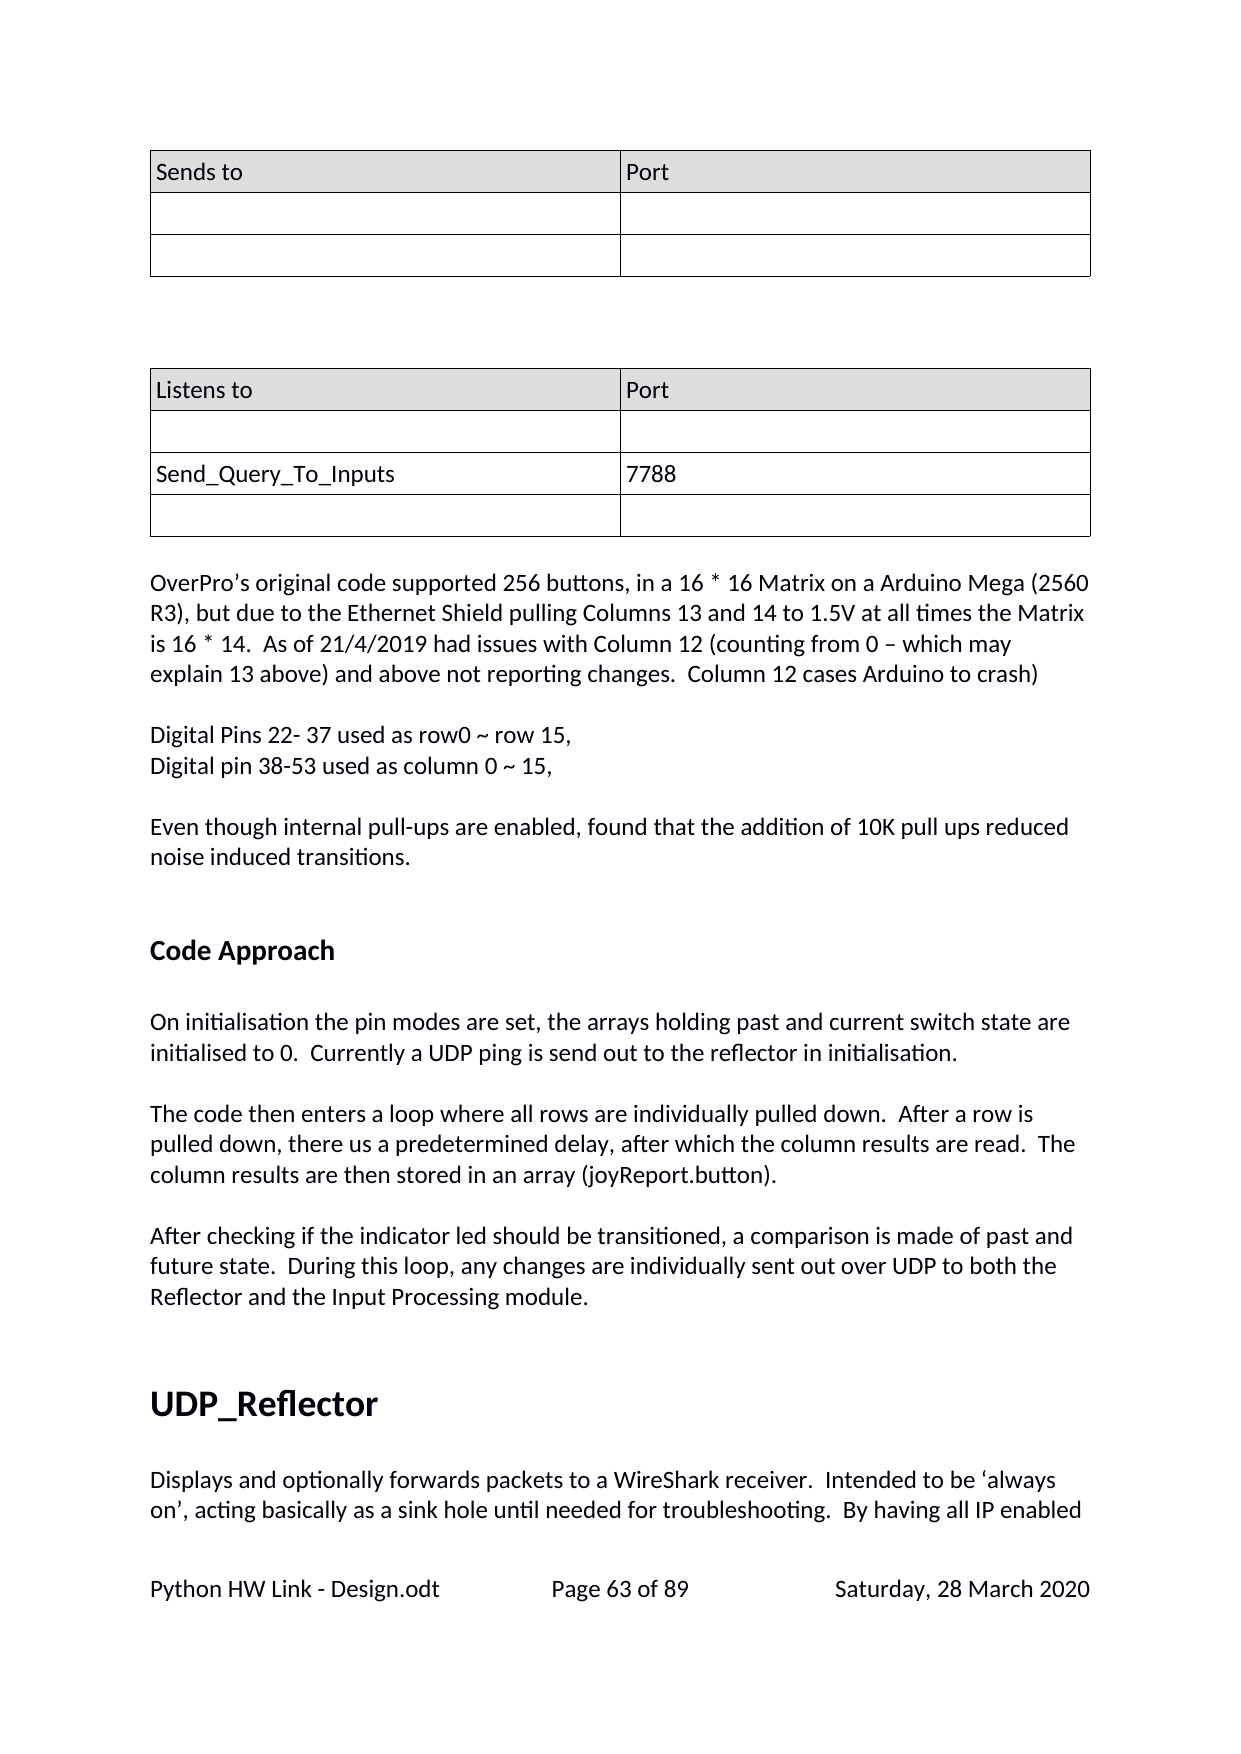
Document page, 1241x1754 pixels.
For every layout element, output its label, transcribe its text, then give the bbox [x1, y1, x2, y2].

text Displays and optionally forwards packets to a WireShark receiver. Intended to be ‘always on’, acting basically as a sink hole until needed for troubleshooting. By having all IP enabled [150, 1464, 1090, 1525]
table_header Port [621, 151, 1090, 192]
table_cell [621, 235, 1090, 276]
text Digital pin 38-53 used as column 0 ~ 15, [150, 750, 1090, 781]
table_cell [621, 495, 1090, 536]
text OverPro’s original code supported 256 buttons, in a 16 * 16 Matrix on a Arduino Mega (2560 R3), but due to the Ethernet Shield pulling Columns 13 and 14 to 1.5V at all times the Matrix is 16 * 14. As of 21/4/2019 had issues with Column 12 (counting from 0 – which may explain 13 above) and above not reporting changes. Column 12 cases Arduino to crash) [150, 567, 1090, 689]
table_cell [151, 411, 620, 452]
subtitle UDP_Reflector [150, 1379, 1090, 1425]
table_cell [621, 411, 1090, 452]
text On initialisation the pin modes are set, the arrays holding past and current switch state are initialised to 0. Currently a UDP ping is send out to the reflector in initialisation. [150, 1006, 1090, 1067]
text Digital Pins 22- 37 used as row0 ~ row 15, [150, 719, 1090, 750]
text Even though internal pull-ups are enabled, found that the addition of 10K pull ups reduced noise induced transitions. [150, 811, 1090, 872]
table_header Listens to [151, 369, 620, 410]
table_cell 7788 [621, 453, 1090, 494]
text The code then enters a loop where all rows are individually pulled down. After a row is pulled down, there us a predetermined delay, after which the column results are read. The column results are then stored in an array (joyReport.button). [150, 1098, 1090, 1189]
table_cell Send_Query_To_Inputs [151, 453, 620, 494]
text After checking if the indicator led should be transitioned, a comparison is made of past and future state. During this loop, any changes are individually sent out over UDP to both the Reflector and the Input Processing module. [150, 1220, 1090, 1311]
table_cell [151, 235, 620, 276]
table_cell [621, 193, 1090, 234]
table_header Port [621, 369, 1090, 410]
table_cell [151, 495, 620, 536]
table_header Sends to [151, 151, 620, 192]
table_cell [151, 193, 620, 234]
subtitle Code Approach [150, 932, 1090, 967]
